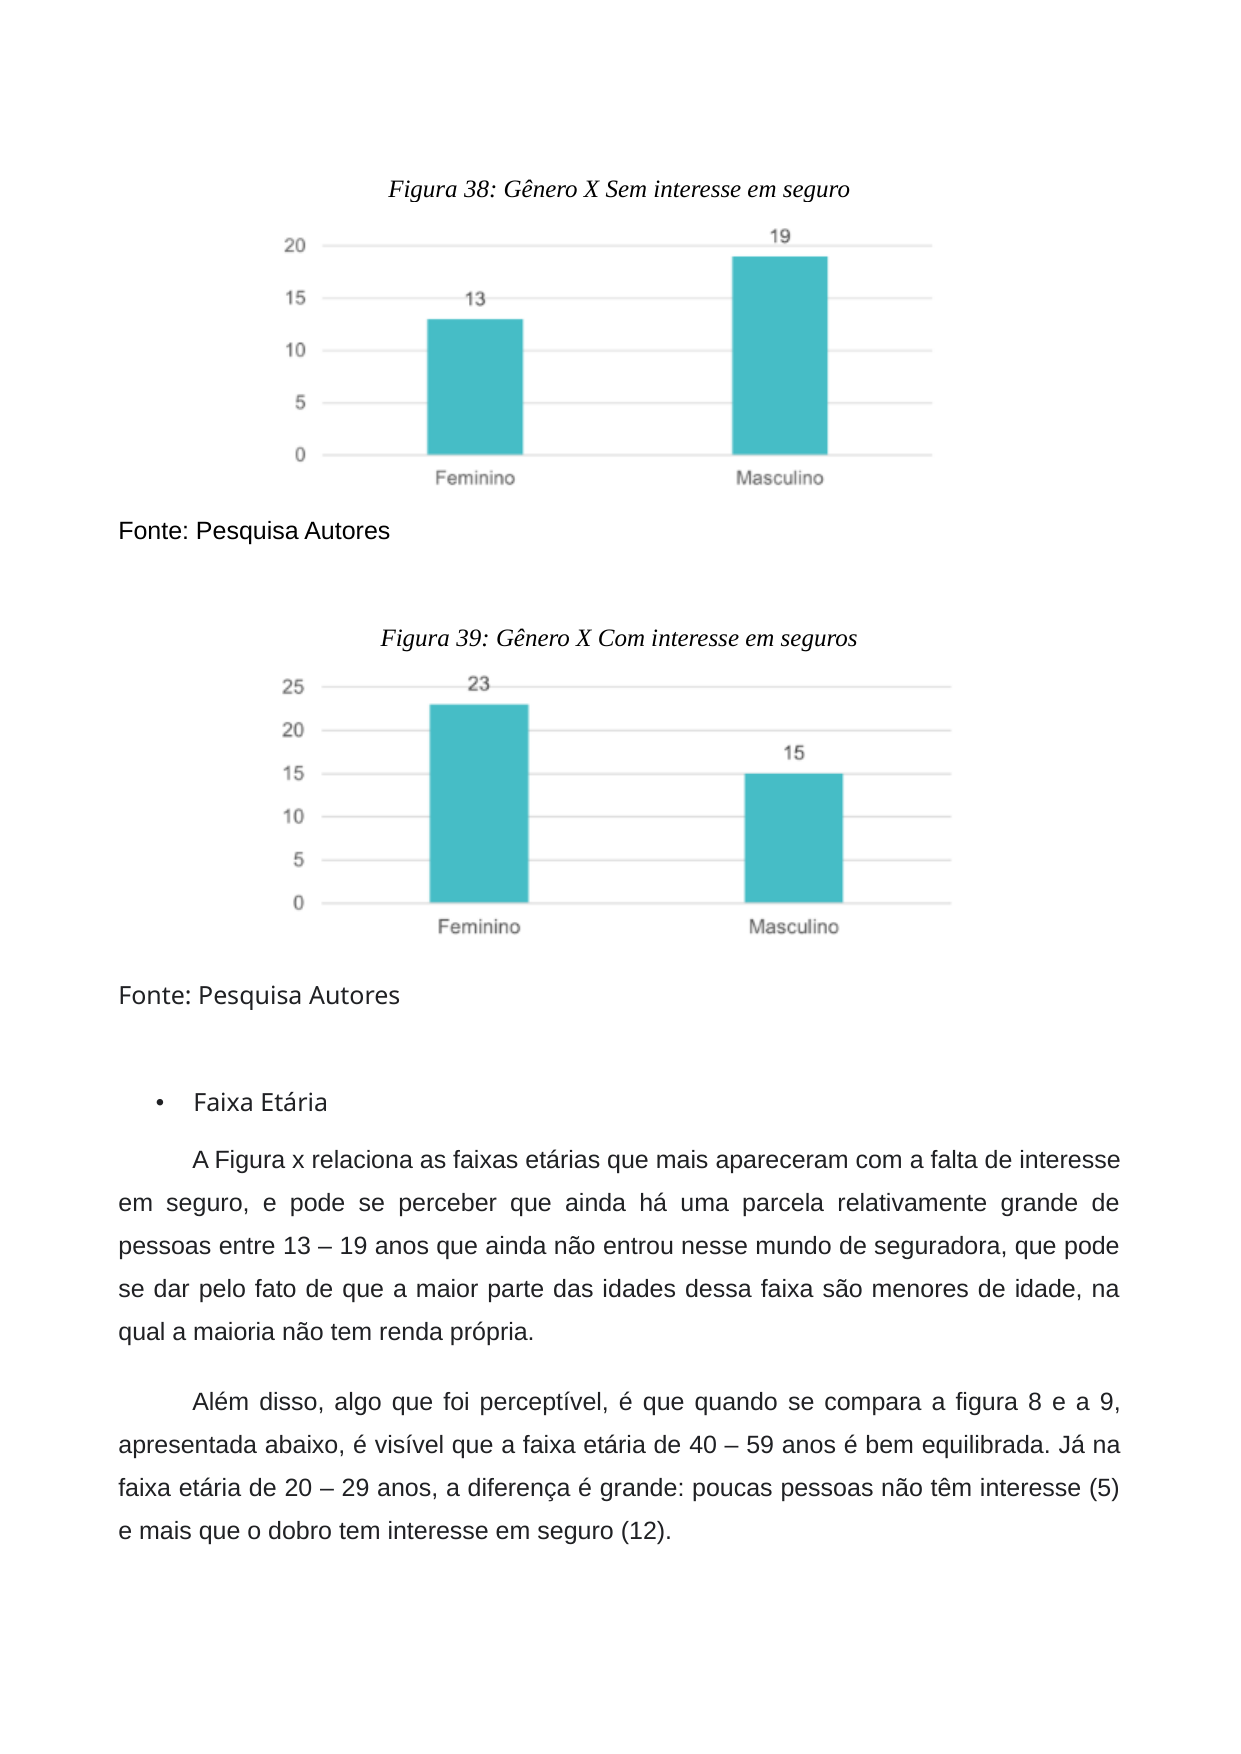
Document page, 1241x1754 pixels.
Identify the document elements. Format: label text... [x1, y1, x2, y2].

text Fonte: Pesquisa Autores [118, 611, 1122, 1012]
text Figura 39: Gênero X Com interesse em seguros [256, 623, 984, 652]
list Faixa Etária [156, 1085, 1122, 1119]
picture [260, 202, 981, 504]
text Figura 38: Gênero X Sem interesse em seguro [260, 174, 980, 202]
text Além disso, algo que foi perceptível, é que quando se compara a figura 8 e a 9, apresentada abaixo, é visível que a faixa etária de 40 – 59 anos é bem equilibrada. Já na faixa etária de 20 – 29 anos, a diferença é grande: poucas pessoas não têm interesse (5) e mais que o dobro tem interesse em seguro (12). [118, 1387, 1122, 1545]
text Fonte: Pesquisa Autores [118, 161, 1122, 544]
text A Figura x relaciona as faixas etárias que mais apareceram com a falta de interesse em seguro, e pode se perceber que ainda há uma parcela relativamente grande de pessoas entre 13 – 19 anos que ainda não entrou nesse mundo de seguradora, que pode se dar pelo fato de que a maior parte das idades dessa faixa são menores de idade, na qual a maioria não tem renda própria. [118, 1145, 1122, 1346]
picture [256, 652, 985, 957]
